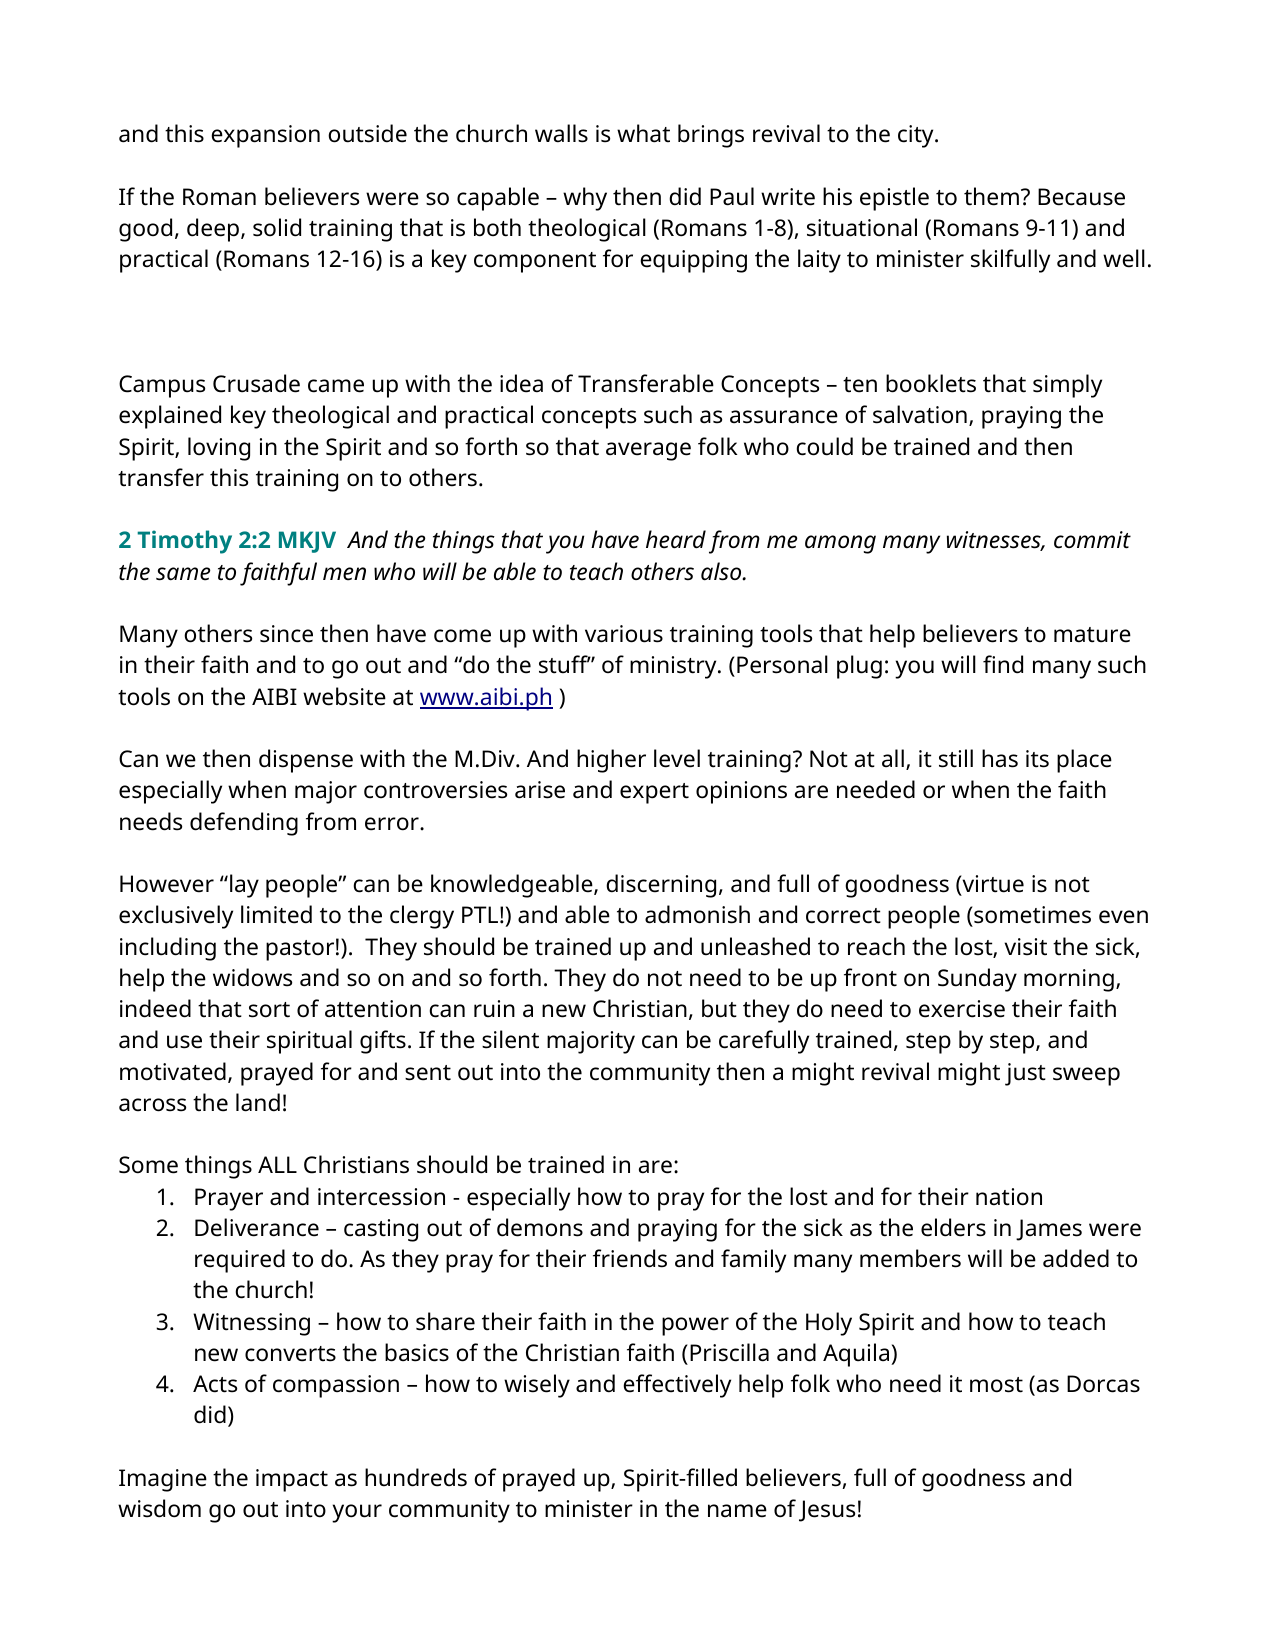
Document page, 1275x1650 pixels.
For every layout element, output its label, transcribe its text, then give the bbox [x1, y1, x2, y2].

text Can we then dispense with the M.Div. And higher level training? Not at all, it still has its place especially when major controversies arise and expert opinions are needed or when the faith needs defending from error. [118, 743, 1157, 837]
text Campus Crusade came up with the idea of Transferable Concepts – ten booklets that simply explained key theological and practical concepts such as assurance of salvation, praying the Spirit, loving in the Spirit and so forth so that average folk who could be trained and then transfer this training on to others. [118, 368, 1157, 493]
text and this expansion outside the church walls is what brings revival to the city. [118, 118, 1157, 149]
text However “lay people” can be knowledgeable, discerning, and full of goodness (virtue is not exclusively limited to the clergy PTL!) and able to admonish and correct people (sometimes even including the pastor!). They should be trained up and unleashed to reach the lost, visit the sick, help the widows and so on and so forth. They do not need to be up front on Sunday morning, indeed that sort of attention can ruin a new Christian, but they do need to exercise their faith and use their spiritual gifts. If the silent majority can be carefully trained, step by step, and motivated, prayed for and sent out into the community then a might revival might just sweep across the land! [118, 868, 1157, 1118]
text Imagine the impact as hundreds of prayed up, Spirit-filled believers, full of goodness and wisdom go out into your community to minister in the name of Jesus! [118, 1462, 1157, 1524]
text Many others since then have come up with various training tools that help believers to mature in their faith and to go out and “do the stuff” of ministry. (Personal plug: you will find many such tools on the AIBI website at www.aibi.ph ) [118, 618, 1157, 712]
text If the Roman believers were so capable – why then did Paul write his epistle to them? Because good, deep, solid training that is both theological (Romans 1-8), situational (Romans 9-11) and practical (Romans 12-16) is a key component for equipping the laity to minister skilfully and well. [118, 181, 1157, 274]
list Deliverance – casting out of demons and praying for the sick as the elders in James were required to do. As they pray for their friends and family many members will be added to the church! [156, 1212, 1157, 1306]
list Acts of compassion – how to wisely and effectively help folk who need it most (as Dorcas did) [156, 1368, 1157, 1431]
text 2 Timothy 2:2 MKJV And the things that you have heard from me among many witnesses, commit the same to faithful men who will be able to teach others also. [118, 524, 1157, 587]
list Witnessing – how to share their faith in the power of the Holy Spirit and how to teach new converts the basics of the Christian faith (Priscilla and Aquila) [156, 1306, 1157, 1368]
text Some things ALL Christians should be trained in are: [118, 1149, 1157, 1181]
list Prayer and intercession - especially how to pray for the lost and for their nation [156, 1181, 1157, 1212]
